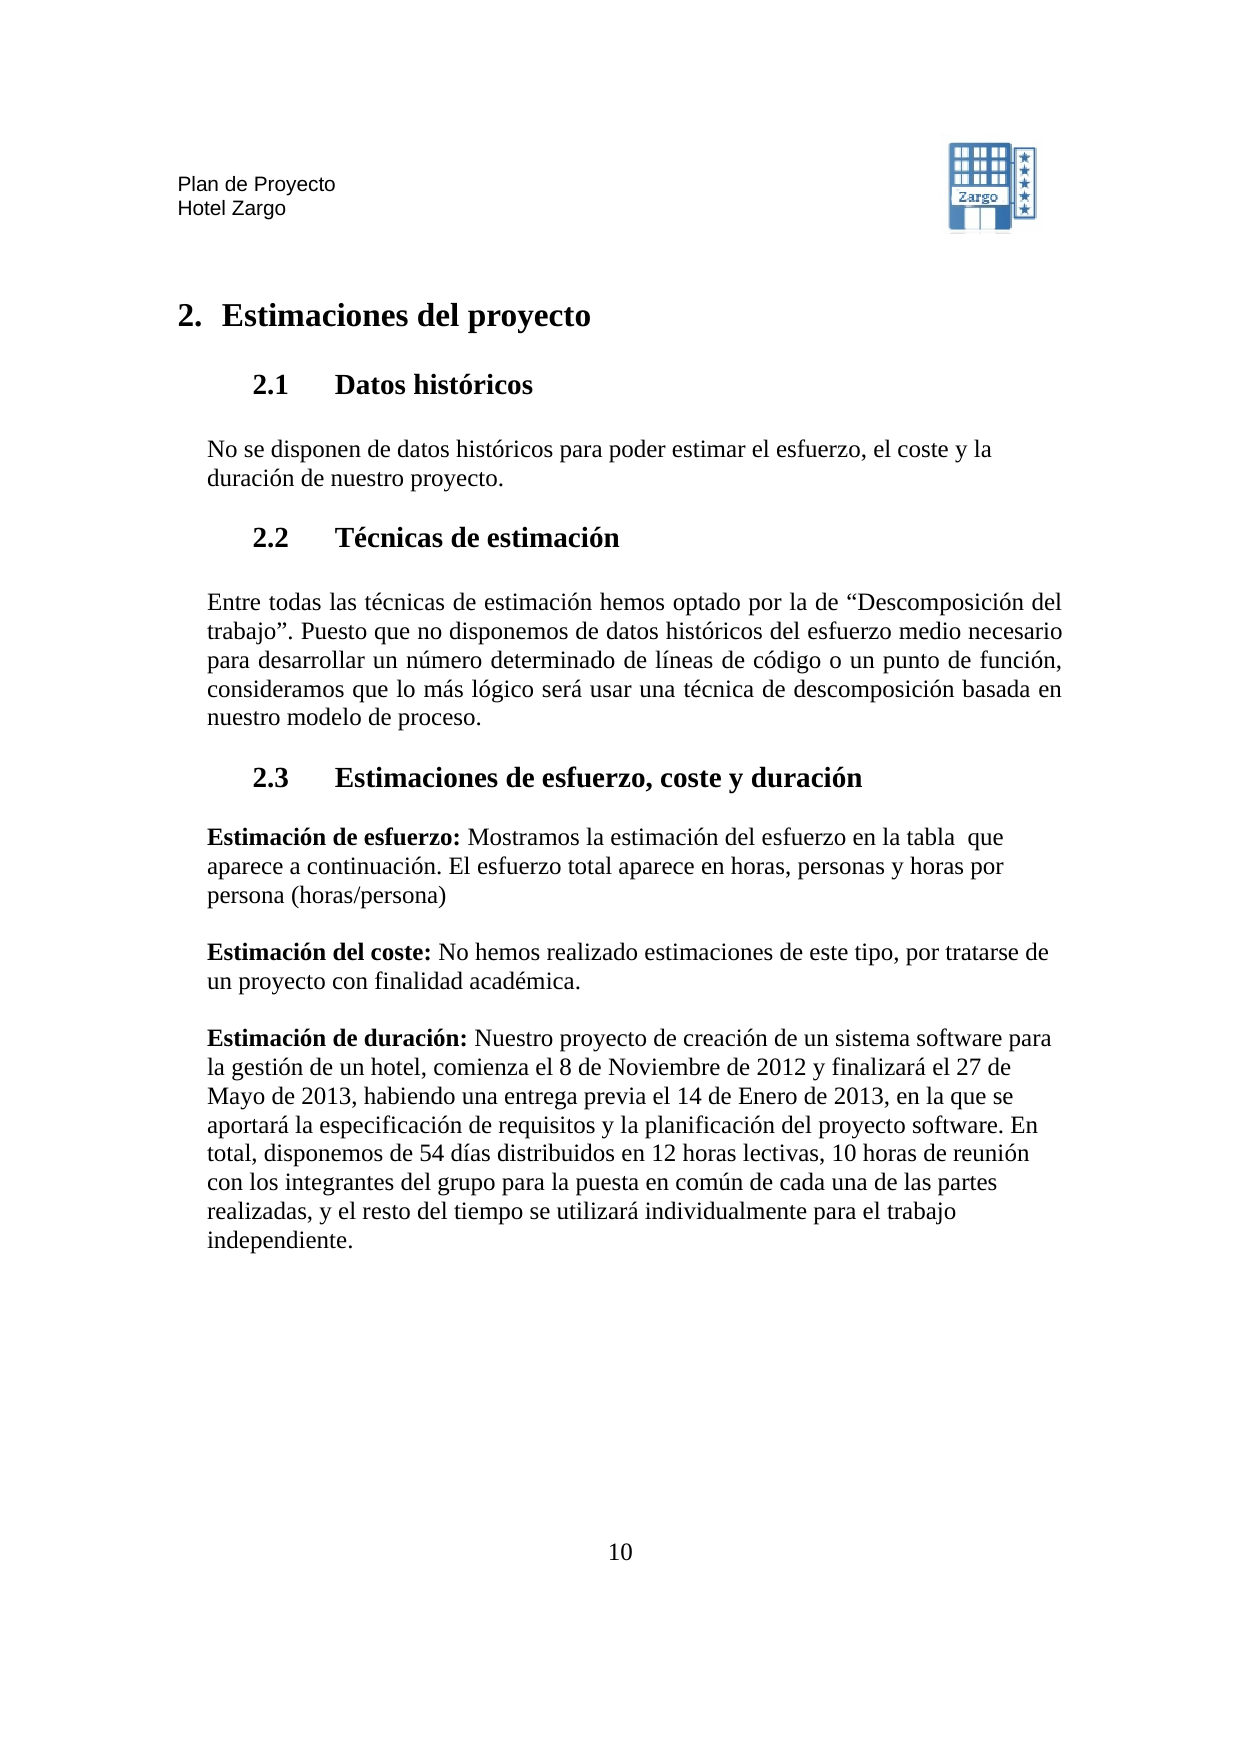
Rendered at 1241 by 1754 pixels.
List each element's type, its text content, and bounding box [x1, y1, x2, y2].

list No se disponen de datos históricos para poder estimar el esfuerzo, el coste y la duración de nuestro proyecto. [148, 434, 1063, 492]
list Técnicas de estimación [252, 520, 1063, 587]
text Estimación de esfuerzo: Mostramos la estimación del esfuerzo en la tabla que aparece a continuación. El esfuerzo total aparece en horas, personas y horas por persona (horas/persona) [207, 793, 1063, 908]
text Estimación de duración: Nuestro proyecto de creación de un sistema software para la gestión de un hotel, comienza el 8 de Noviembre de 2012 y finalizará el 27 de Mayo de 2013, habiendo una entrega previa el 14 de Enero de 2013, en la que se aportará la especificación de requisitos y la planificación del proyecto software. En total, disponemos de 54 días distribuidos en 12 horas lectivas, 10 horas de reunión con los integrantes del grupo para la puesta en común de cada una de las partes realizadas, y el resto del tiempo se utilizará individualmente para el trabajo independiente. [207, 1023, 1063, 1253]
picture [939, 134, 1045, 234]
text Entre todas las técnicas de estimación hemos optado por la de “Descomposición del trabajo”. Puesto que no disponemos de datos históricos del esfuerzo medio necesario para desarrollar un número determinado de líneas de código o un punto de función, consideramos que lo más lógico será usar una técnica de descomposición basada en nuestro modelo de proceso. [207, 587, 1063, 731]
list Datos históricos [252, 367, 1063, 401]
list Estimaciones del proyecto [177, 295, 1063, 333]
text Estimación del coste: No hemos realizado estimaciones de este tipo, por tratarse de un proyecto con finalidad académica. [207, 937, 1063, 995]
list Estimaciones de esfuerzo, coste y duración [252, 760, 1063, 793]
